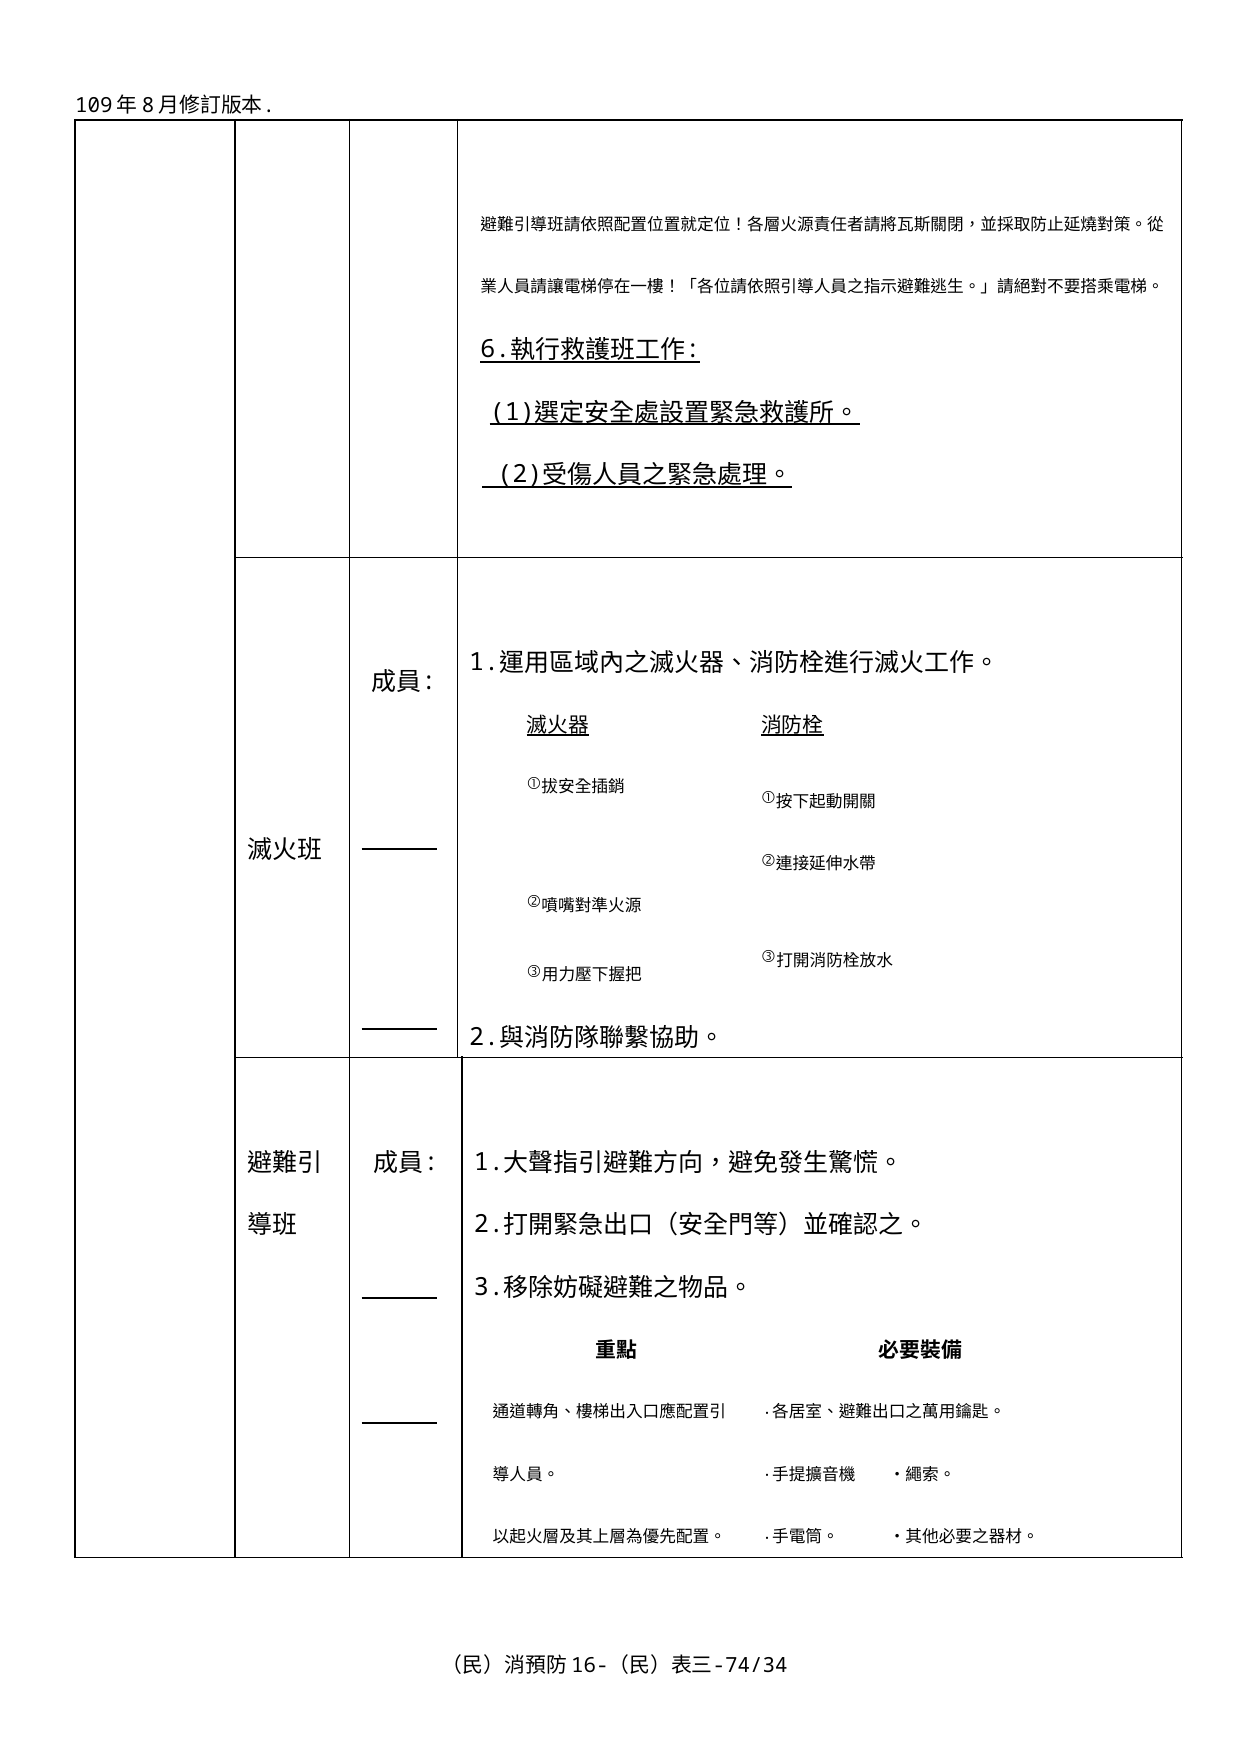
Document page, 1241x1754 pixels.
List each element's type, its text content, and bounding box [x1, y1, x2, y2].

table_cell 1.大聲指引避難方向，避免發生驚慌。 2.打開緊急出口（安全門等）並確認之。 3.移除妨礙避難之物品。 [463, 1058, 1181, 1556]
table_cell 成員: [350, 558, 457, 1056]
table_header 重點 [481, 1306, 751, 1369]
table_cell 滅火班 [236, 558, 349, 1056]
table_header 消防栓 [750, 681, 935, 744]
table_cell [76, 121, 234, 1556]
table_cell ‧各居室、避難出口之萬用鑰匙。 ‧手提擴音機 ‧繩索。 ‧手電筒。 ‧其他必要之器材。 [751, 1369, 1089, 1556]
table_cell 拔安全插銷 噴嘴對準火源 用力壓下握把 [515, 744, 749, 994]
table_cell [350, 121, 457, 556]
table_cell [458, 121, 1181, 556]
table_header 必要裝備 [751, 1306, 1089, 1369]
table_header 滅火器 [515, 681, 749, 744]
table_cell 按下起動開關 連接延伸水帶 打開消防栓放水 [750, 744, 935, 994]
table_cell 1.運用區域內之滅火器、消防栓進行滅火工作。 2.與消防隊聯繫協助。 [458, 558, 1181, 1056]
table_cell [236, 121, 349, 556]
table_cell 成員: [350, 1058, 461, 1556]
table_cell 通道轉角、樓梯出入口應配置引導人員。 以起火層及其上層為優先配置。 [481, 1369, 751, 1556]
table_header 避難引導班請依照配置位置就定位！各層火源責任者請將瓦斯關閉，並採取防止延燒對策。從業人員請讓電梯停在一樓！「各位請依照引導人員之指示避難逃生。」請絕對不要搭乘電梯。 6.執行救護班工作: (1)選定安全處設置緊急救護所。 (2)受傷人員之緊急處理。 [469, 181, 1181, 494]
table_cell 避難引導班 [236, 1058, 349, 1556]
